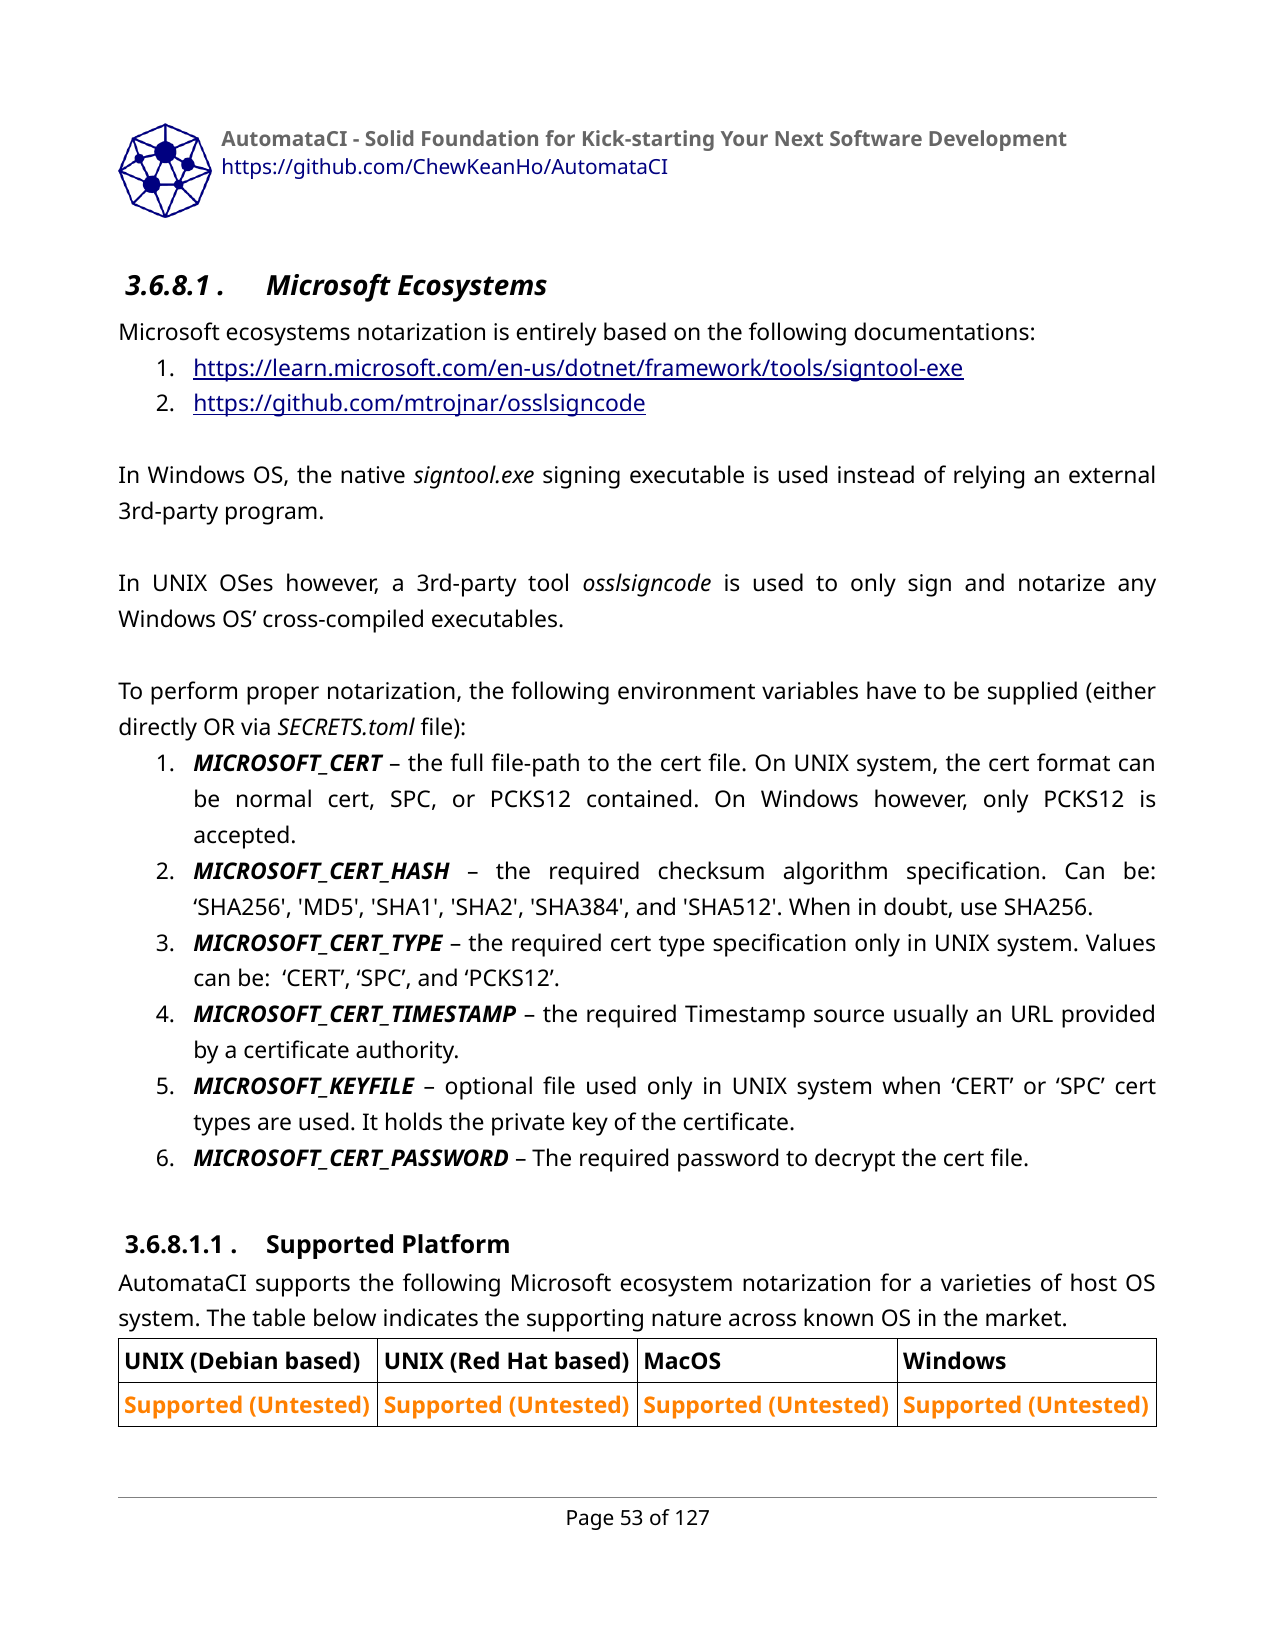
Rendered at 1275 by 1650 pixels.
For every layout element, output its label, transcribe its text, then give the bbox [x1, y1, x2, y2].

list MICROSOFT_CERT_TYPE – the required cert type specification only in UNIX system. Values can be: ‘CERT’, ‘SPC’, and ‘PCKS12’. [156, 926, 1157, 994]
table_cell Supported (Untested) [638, 1383, 897, 1426]
table_header UNIX (Debian based) [119, 1339, 377, 1382]
list https://learn.microsoft.com/en-us/dotnet/framework/tools/signtool-exe [156, 351, 1157, 383]
table_cell Supported (Untested) [898, 1383, 1156, 1426]
text In Windows OS, the native signtool.exe signing executable is used instead of relying an external 3rd-party program. [118, 459, 1157, 526]
subtitle Microsoft Ecosystems [118, 265, 1157, 303]
table_header UNIX (Red Hat based) [378, 1339, 637, 1382]
list MICROSOFT_KEYFILE – optional file used only in UNIX system when ‘CERT’ or ‘SPC’ cert types are used. It holds the private key of the certificate. [156, 1070, 1157, 1137]
text AutomataCI supports the following Microsoft ecosystem notarization for a varieties of host OS system. The table below indicates the supporting nature across known OS in the market. [118, 1266, 1157, 1334]
list MICROSOFT_CERT – the full file-path to the cert file. On UNIX system, the cert format can be normal cert, SPC, or PCKS12 contained. On Windows however, only PCKS12 is accepted. [156, 747, 1157, 850]
text In UNIX OSes however, a 3rd-party tool osslsigncode is used to only sign and notarize any Windows OS’ cross-compiled executables. [118, 567, 1157, 634]
table_header MacOS [638, 1339, 897, 1382]
list https://github.com/mtrojnar/osslsigncode [156, 387, 1157, 419]
picture [118, 123, 212, 218]
table_cell Supported (Untested) [378, 1383, 637, 1426]
list MICROSOFT_CERT_HASH – the required checksum algorithm specification. Can be: ‘SHA256', 'MD5', 'SHA1', 'SHA2', 'SHA384', and 'SHA512'. When in doubt, use SHA256. [156, 854, 1157, 922]
table_cell Supported (Untested) [119, 1383, 377, 1426]
list MICROSOFT_CERT_PASSWORD – The required password to decrypt the cert file. [156, 1142, 1157, 1173]
text To perform proper notarization, the following environment variables have to be supplied (either directly OR via SECRETS.toml file): [118, 675, 1157, 742]
subtitle Supported Platform [118, 1226, 1157, 1260]
table_header Windows [898, 1339, 1156, 1382]
list MICROSOFT_CERT_TIMESTAMP – the required Timestamp source usually an URL provided by a certificate authority. [156, 998, 1157, 1066]
text Microsoft ecosystems notarization is entirely based on the following documentations: [118, 316, 1157, 347]
